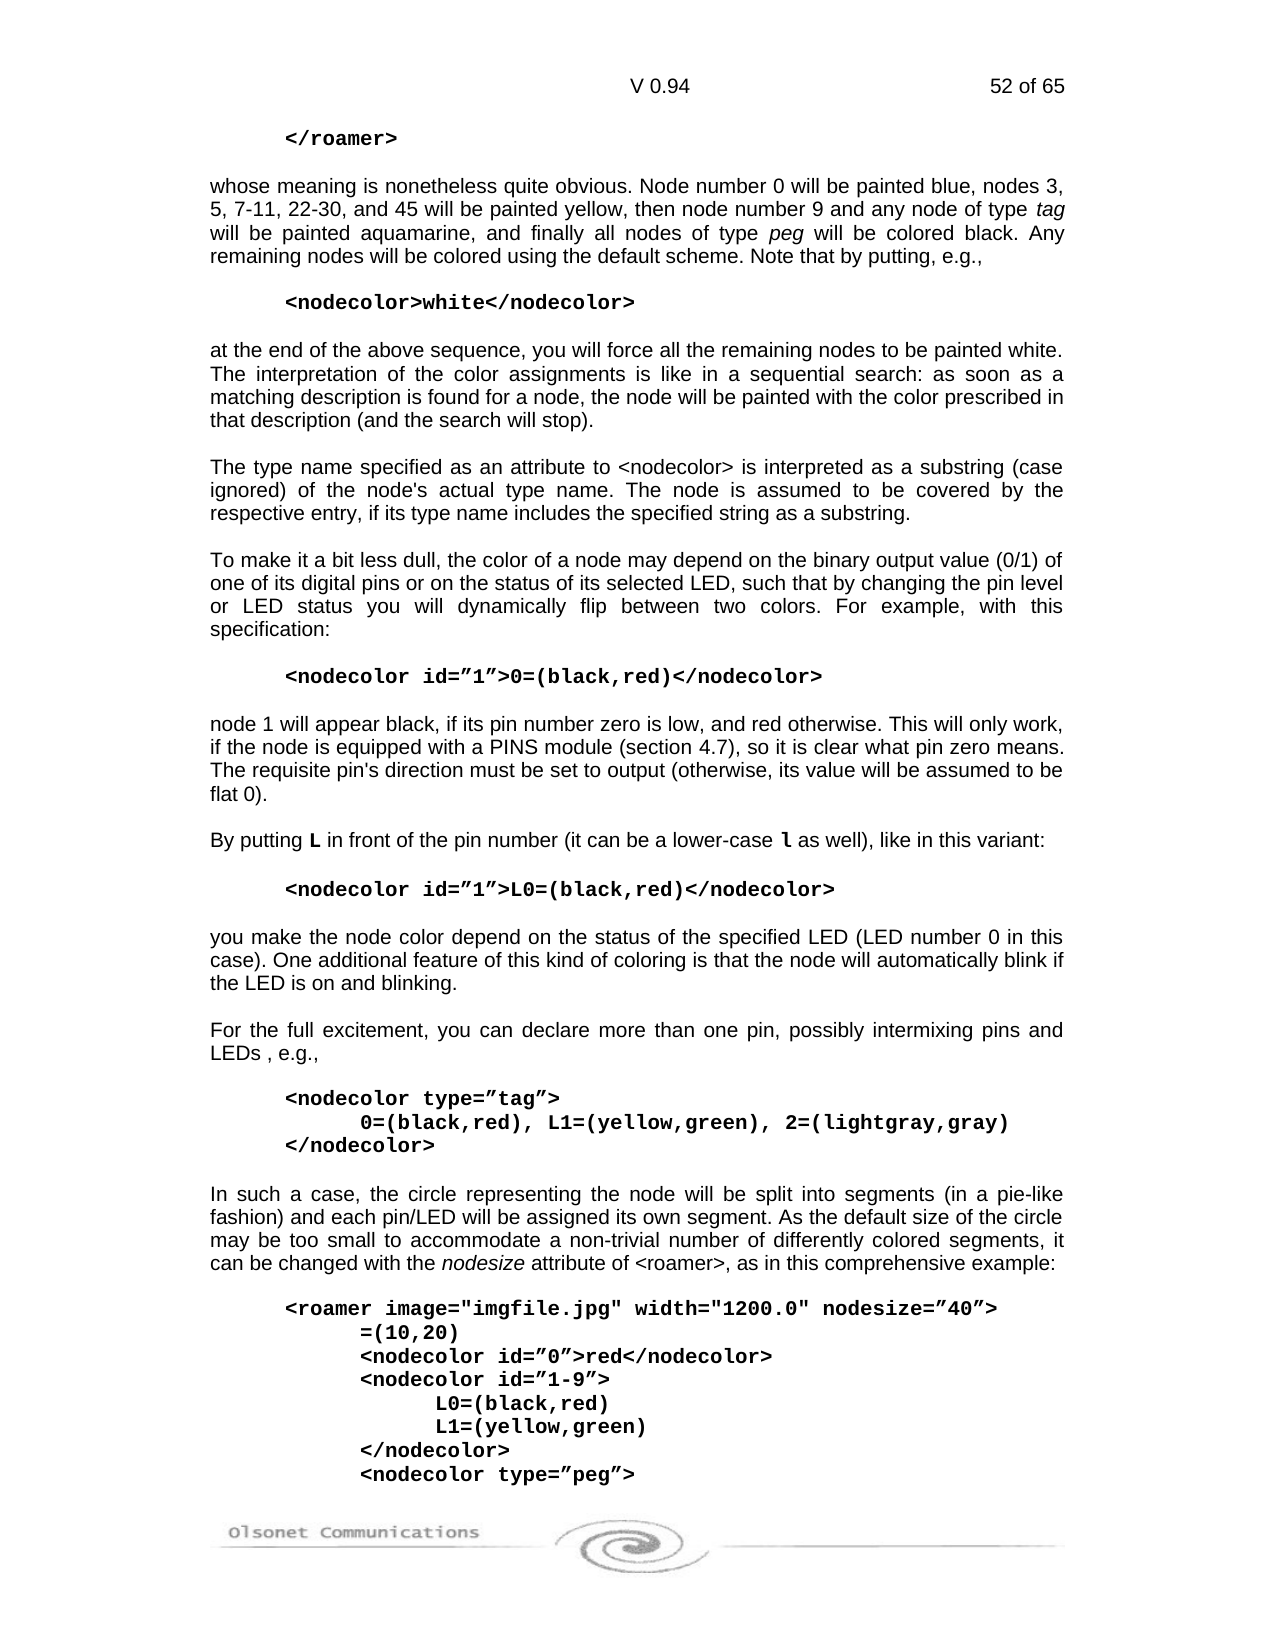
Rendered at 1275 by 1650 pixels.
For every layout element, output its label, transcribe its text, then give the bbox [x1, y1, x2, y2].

text </roamer> [210, 128, 1065, 151]
text <roamer image="imgfile.jpg" width="1200.0" nodesize=”40”> [210, 1298, 1065, 1322]
text <nodecolor>white</nodecolor> [210, 291, 1065, 316]
text In such a case, the circle representing the node will be split into segments (in a pie-like fashion) and each pin/LED will be assigned its own segment. As the default size of the circle may be too small to accommodate a non-trivial number of differently colored segments, it can be changed with the nodesize attribute of <roamer>, as in this comprehensive example: [210, 1182, 1065, 1275]
text By putting L in front of the pin number (it can be a lower-case l as well), like in this variant: [210, 829, 1065, 854]
picture [210, 1504, 1065, 1596]
text L0=(black,red) [210, 1393, 1065, 1417]
text To make it a bit less dull, the color of a node may depend on the binary output value (0/1) of one of its digital pins or on the status of its selected LED, such that by changing the pin level or LED status you will dynamically flip between two colors. For example, with this specification: [210, 548, 1065, 641]
text </nodecolor> [210, 1135, 1065, 1159]
text <nodecolor id=”1-9”> [210, 1369, 1065, 1393]
text you make the node color depend on the status of the specified LED (LED number 0 in this case). One additional feature of this kind of coloring is that the node will automatically blink if the LED is on and blinking. [210, 925, 1065, 995]
text at the end of the above sequence, you will force all the remaining nodes to be painted white. The interpretation of the color assignments is like in a sequential search: as soon as a matching description is found for a node, the node will be painted with the color prescribed in that description (and the search will stop). [210, 339, 1065, 432]
text <nodecolor id=”0”>red</nodecolor> [210, 1346, 1065, 1369]
text node 1 will appear black, if its pin number zero is low, and red otherwise. This will only work, if the node is equipped with a PINS module (section 4.7), so it is clear what pin zero means. The requisite pin's direction must be set to output (otherwise, its value will be assumed to be flat 0). [210, 713, 1065, 806]
text whose meaning is nonetheless quite obvious. Node number 0 will be painted blue, nodes 3, 5, 7-11, 22-30, and 45 will be painted yellow, then node number 9 and any node of type tag will be painted aquamarine, and finally all nodes of type peg will be colored black. Any remaining nodes will be colored using the default scheme. Note that by putting, e.g., [210, 174, 1065, 267]
text <nodecolor id=”1”>L0=(black,red)</nodecolor> [210, 877, 1065, 902]
text The type name specified as an attribute to <nodecolor> is interpreted as a substring (case ignored) of the node's actual type name. The node is assumed to be covered by the respective entry, if its type name includes the specified string as a substring. [210, 455, 1065, 525]
text For the full excitement, you can declare more than one pin, possibly intermixing pins and LEDs , e.g., [210, 1018, 1065, 1065]
text 0=(black,red), L1=(yellow,green), 2=(lightgray,gray) [210, 1112, 1065, 1135]
text <nodecolor type=”peg”> [210, 1464, 1065, 1487]
text </nodecolor> [210, 1440, 1065, 1464]
text <nodecolor type=”tag”> [210, 1088, 1065, 1112]
text L1=(yellow,green) [210, 1417, 1065, 1440]
text =(10,20) [210, 1322, 1065, 1346]
text <nodecolor id=”1”>0=(black,red)</nodecolor> [210, 664, 1065, 689]
